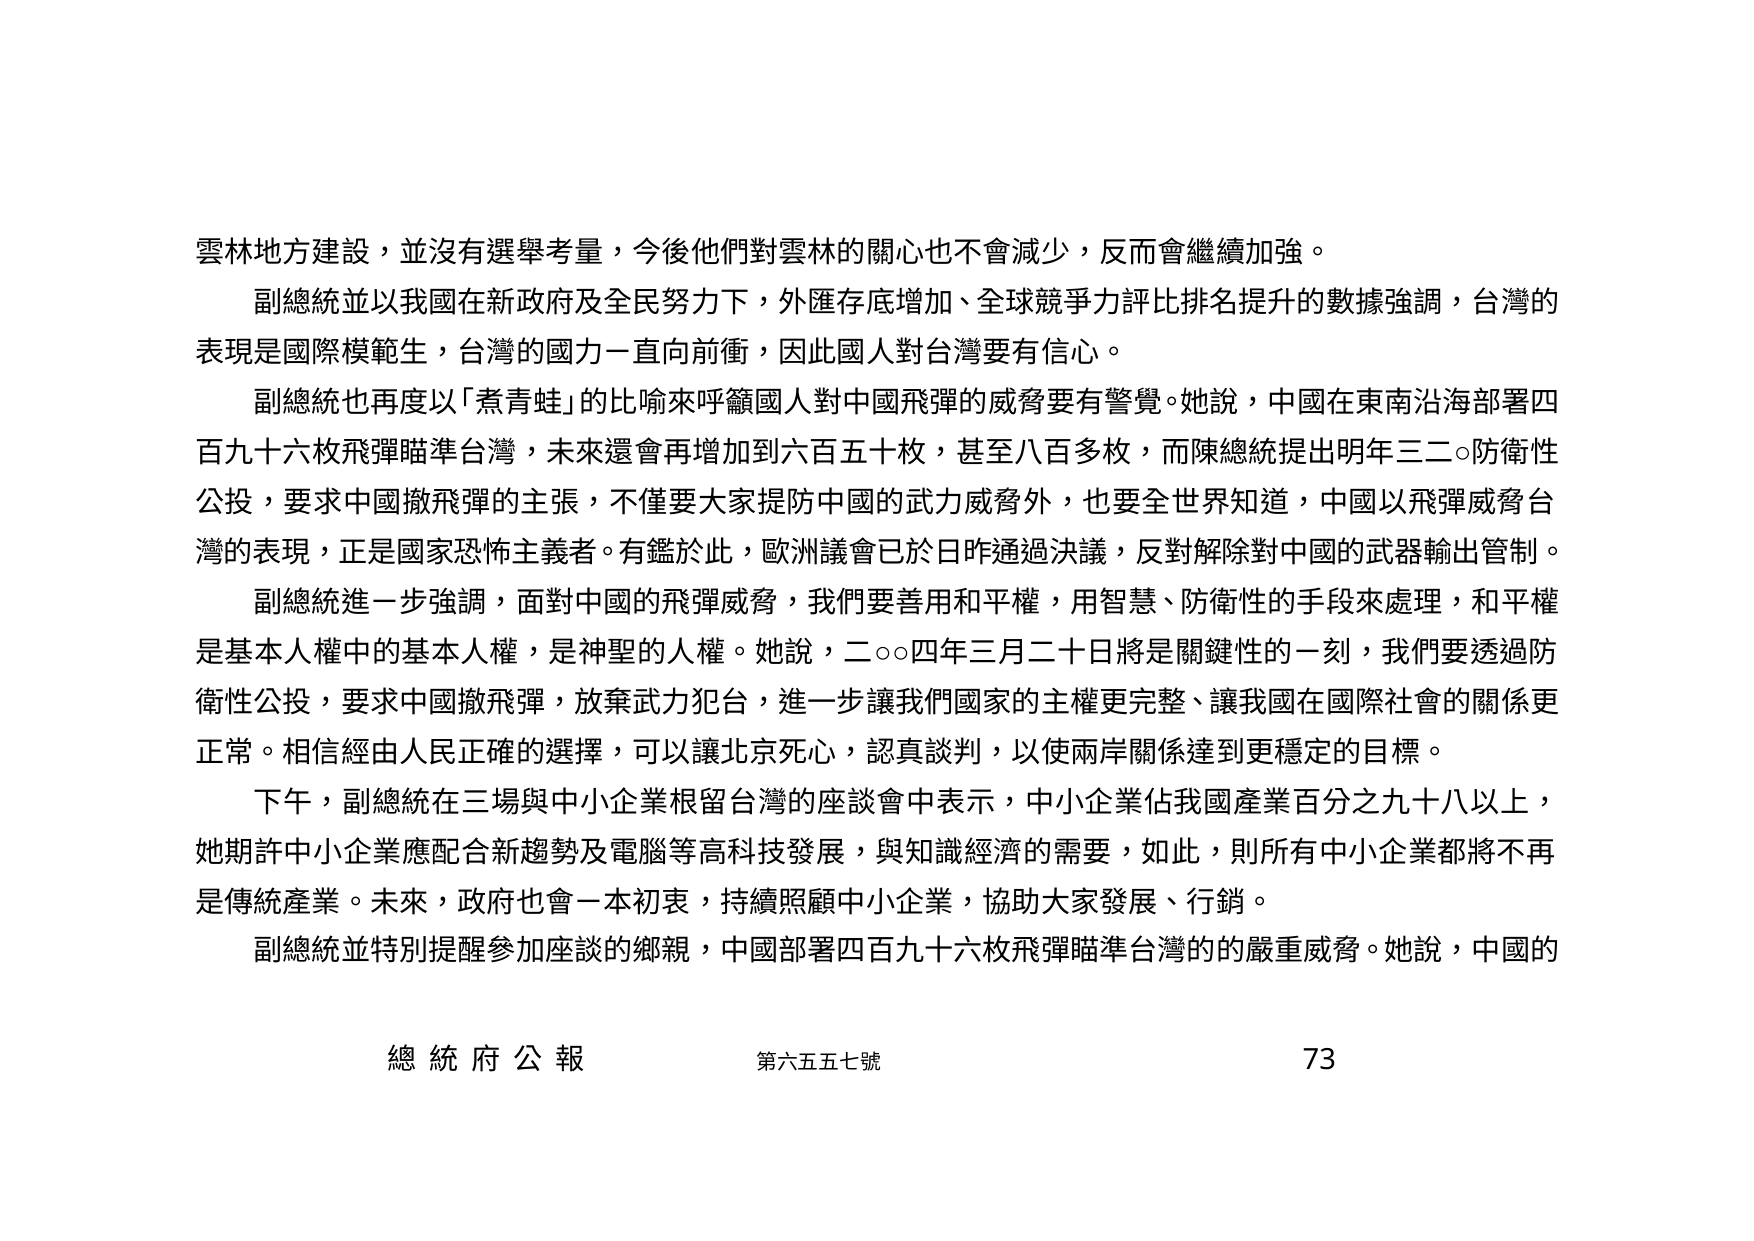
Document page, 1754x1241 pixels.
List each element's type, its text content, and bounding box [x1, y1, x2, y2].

text 副總統並特別提醒參加座談的鄉親，中國部署四百九十六枚飛彈瞄準台灣的的嚴重威脅。她說，中國的 [195, 922, 1559, 970]
text 副總統也再度以「煮青蛙」的比喻來呼籲國人對中國飛彈的威脅要有警覺。她說，中國在東南沿海部署四百九十六枚飛彈瞄準台灣，未來還會再增加到六百五十枚，甚至八百多枚，而陳總統提出明年三二○防衛性公投，要求中國撤飛彈的主張，不僅要大家提防中國的武力威脅外，也要全世界知道，中國以飛彈威脅台灣的表現，正是國家恐怖主義者。有鑑於此，歐洲議會已於日昨通過決議，反對解除對中國的武器輸出管制。 [195, 372, 1559, 572]
text 副總統進ㄧ步強調，面對中國的飛彈威脅，我們要善用和平權，用智慧、防衛性的手段來處理，和平權是基本人權中的基本人權，是神聖的人權。她說，二○○四年三月二十日將是關鍵性的ㄧ刻，我們要透過防衛性公投，要求中國撤飛彈，放棄武力犯台，進一步讓我們國家的主權更完整、讓我國在國際社會的關係更正常。相信經由人民正確的選擇，可以讓北京死心，認真談判，以使兩岸關係達到更穩定的目標。 [195, 572, 1559, 772]
text 雲林地方建設，並沒有選舉考量，今後他們對雲林的關心也不會減少，反而會繼續加強。 [195, 222, 1559, 272]
text 副總統並以我國在新政府及全民努力下，外匯存底增加、全球競爭力評比排名提升的數據強調，台灣的表現是國際模範生，台灣的國力ㄧ直向前衝，因此國人對台灣要有信心。 [195, 272, 1559, 372]
text 下午，副總統在三場與中小企業根留台灣的座談會中表示，中小企業佔我國產業百分之九十八以上，她期許中小企業應配合新趨勢及電腦等高科技發展，與知識經濟的需要，如此，則所有中小企業都將不再是傳統產業。未來，政府也會ㄧ本初衷，持續照顧中小企業，協助大家發展、行銷。 [195, 772, 1559, 922]
